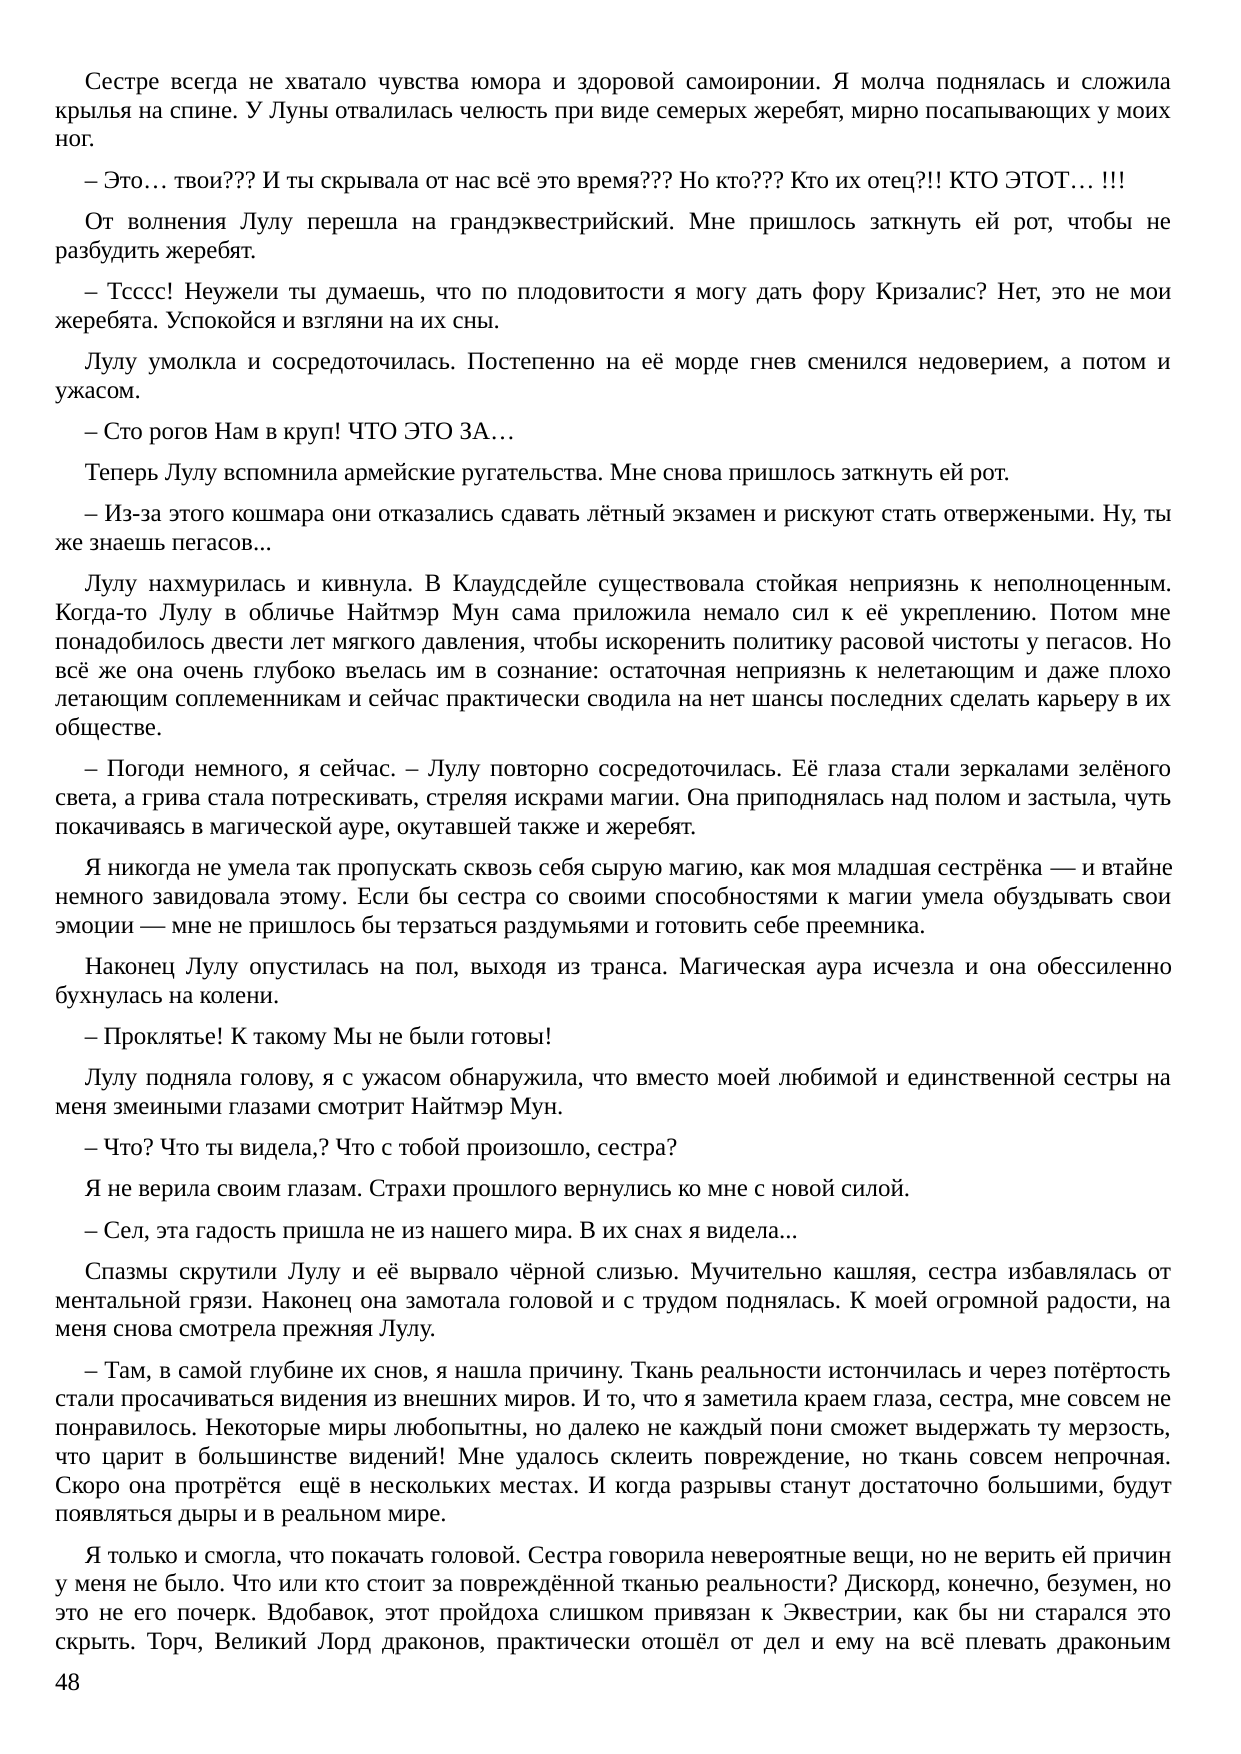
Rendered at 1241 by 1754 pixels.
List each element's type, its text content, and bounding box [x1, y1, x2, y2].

text Лулу нахмурилась и кивнула. В Клаудсдейле существовала стойкая неприязнь к неполноценным. Когда-то Лулу в обличье Найтмэр Мун сама приложила немало сил к её укреплению. Потом мне понадобилось двести лет мягкого давления, чтобы искоренить политику расовой чистоты у пегасов. Но всё же она очень глубоко въелась им в сознание: остаточная неприязнь к нелетающим и даже плохо летающим соплеменникам и сейчас практически сводила на нет шансы последних сделать карьеру в их обществе. [55, 568, 1173, 741]
text Теперь Лулу вспомнила армейские ругательства. Мне снова пришлось заткнуть ей рот. [55, 457, 1173, 486]
text Я не верила своим глазам. Страхи прошлого вернулись ко мне с новой силой. [55, 1173, 1173, 1202]
text – Сел, эта гадость пришла не из нашего мира. В их снах я видела... [55, 1215, 1173, 1243]
text – Проклятье! К такому Мы не были готовы! [55, 1021, 1173, 1050]
text – Сто рогов Нам в круп! ЧТО ЭТО ЗА… [55, 416, 1173, 445]
text – Это… твои??? И ты скрывала от нас всё это время??? Но кто??? Кто их отец?!! КТО ЭТОТ… !!! [55, 165, 1173, 193]
text Спазмы скрутили Лулу и её вырвало чёрной слизью. Мучительно кашляя, сестра избавлялась от ментальной грязи. Наконец она замотала головой и с трудом поднялась. К моей огромной радости, на меня снова смотрела прежняя Лулу. [55, 1256, 1173, 1342]
text – Погоди немного, я сейчас. – Лулу повторно сосредоточилась. Её глаза стали зеркалами зелёного света, а грива стала потрескивать, стреляя искрами магии. Она приподнялась над полом и застыла, чуть покачиваясь в магической ауре, окутавшей также и жеребят. [55, 753, 1173, 840]
text Я никогда не умела так пропускать сквозь себя сырую магию, как моя младшая сестрёнка — и втайне немного завидовала этому. Если бы сестра со своими способностями к магии умела обуздывать свои эмоции — мне не пришлось бы терзаться раздумьями и готовить себе преемника. [55, 852, 1173, 938]
text Лулу умолкла и сосредоточилась. Постепенно на её морде гнев сменился недоверием, а потом и ужасом. [55, 346, 1173, 403]
text – Тсссс! Неужели ты думаешь, что по плодовитости я могу дать фору Кризалис? Нет, это не мои жеребята. Успокойся и взгляни на их сны. [55, 276, 1173, 333]
text – Там, в самой глубине их снов, я нашла причину. Ткань реальности истончилась и через потёртость стали просачиваться видения из внешних миров. И то, что я заметила краем глаза, сестра, мне совсем не понравилось. Некоторые миры любопытны, но далеко не каждый пони сможет выдержать ту мерзость, что царит в большинстве видений! Мне удалось склеить повреждение, но ткань совсем непрочная. Скоро она протрётся ещё в нескольких местах. И когда разрывы станут достаточно большими, будут появляться дыры и в реальном мире. [55, 1355, 1173, 1527]
text – Из-за этого кошмара они отказались сдавать лётный экзамен и рискуют стать отвержеными. Ну, ты же знаешь пегасов... [55, 498, 1173, 556]
text Лулу подняла голову, я с ужасом обнаружила, что вместо моей любимой и единственной сестры на меня змеиными глазами смотрит Найтмэр Мун. [55, 1062, 1173, 1120]
text – Что? Что ты видела,? Что с тобой произошло, сестра? [55, 1132, 1173, 1161]
text Я только и смогла, что покачать головой. Сестра говорила невероятные вещи, но не верить ей причин у меня не было. Что или кто стоит за повреждённой тканью реальности? Дискорд, конечно, безумен, но это не его почерк. Вдобавок, этот пройдоха слишком привязан к Эквестрии, как бы ни старался это скрыть. Торч, Великий Лорд драконов, практически отошёл от дел и ему на всё плевать драконьим [55, 1540, 1173, 1655]
text Сестре всегда не хватало чувства юмора и здоровой самоиронии. Я молча поднялась и сложила крылья на спине. У Луны отвалилась челюсть при виде семерых жеребят, мирно посапывающих у моих ног. [55, 66, 1173, 152]
text От волнения Лулу перешла на грандэквестрийский. Мне пришлось заткнуть ей рот, чтобы не разбудить жеребят. [55, 206, 1173, 263]
text Наконец Лулу опустилась на пол, выходя из транса. Магическая аура исчезла и она обессиленно бухнулась на колени. [55, 951, 1173, 1008]
